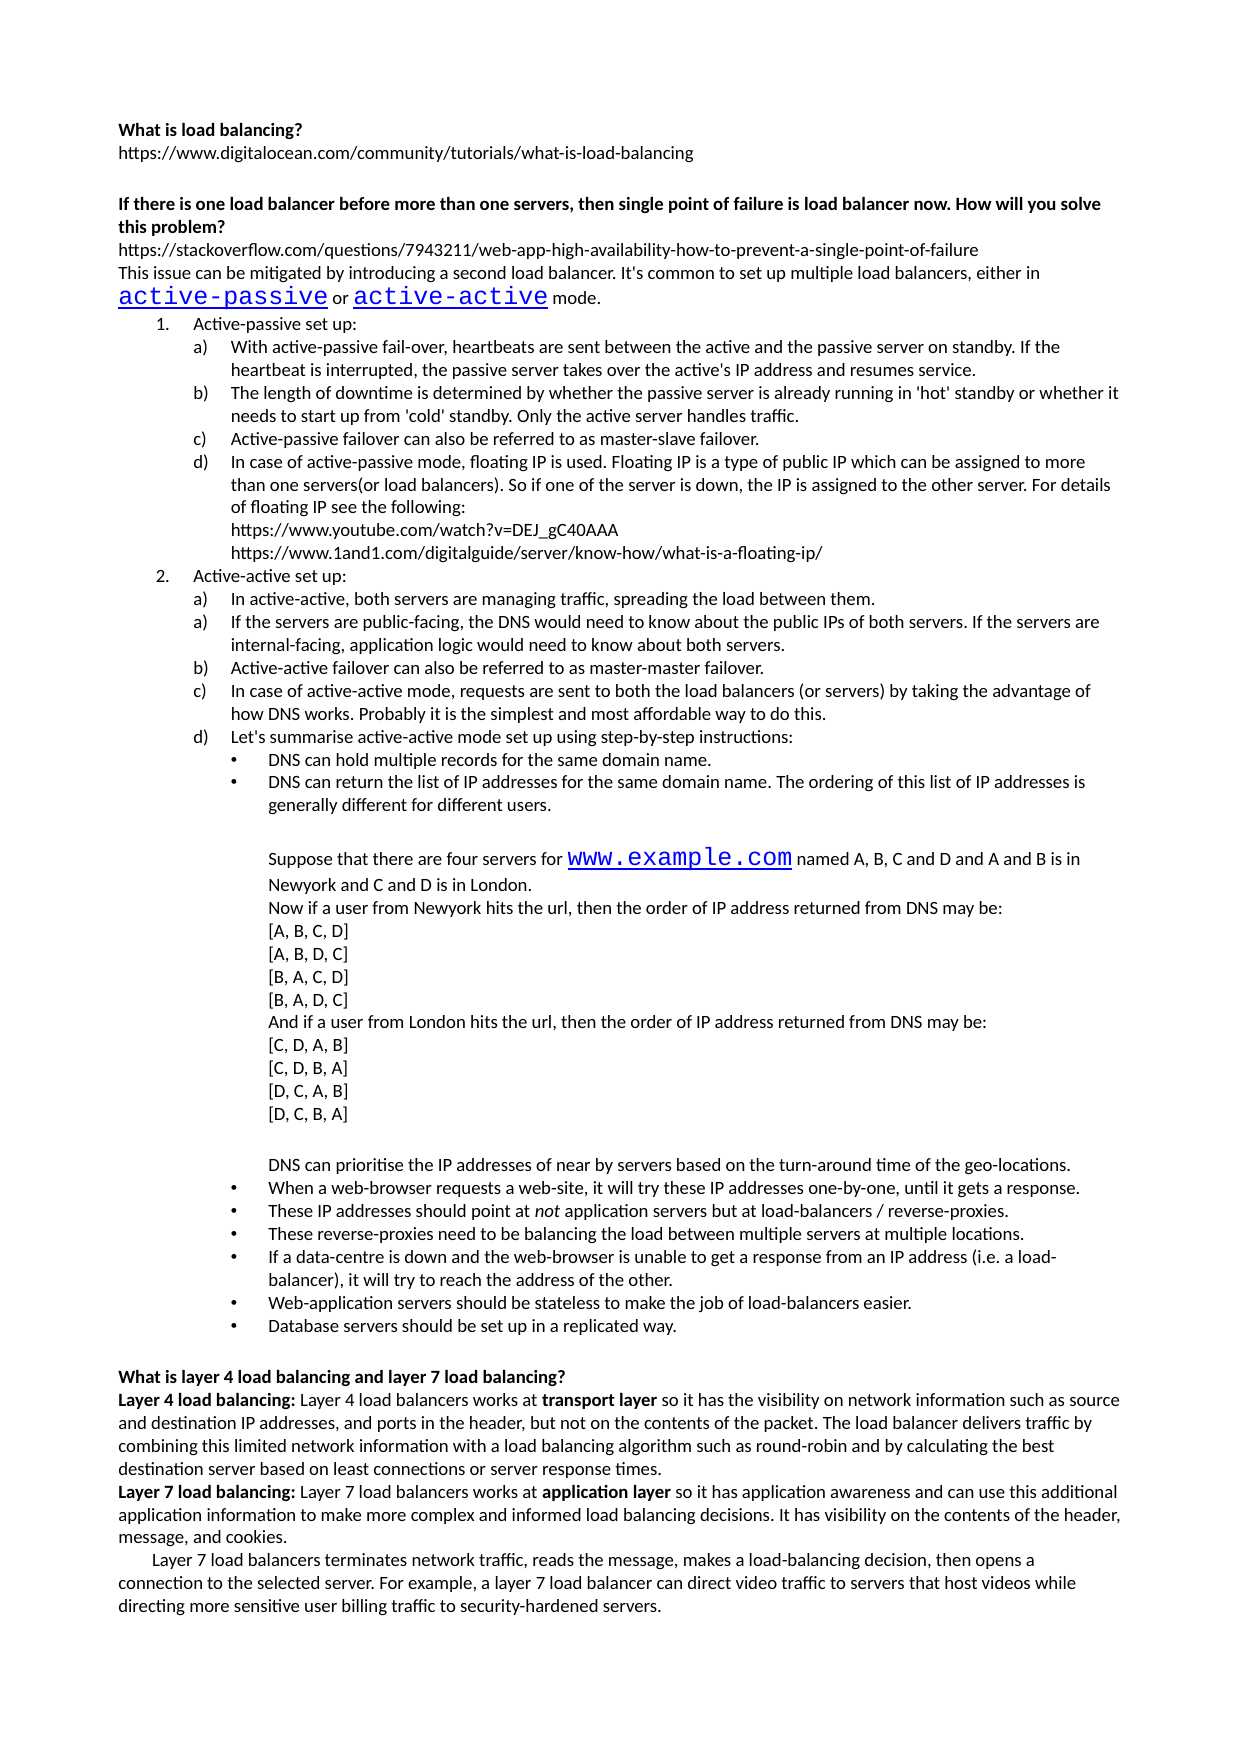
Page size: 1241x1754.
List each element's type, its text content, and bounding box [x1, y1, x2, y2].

list DNS can prioritise the IP addresses of near by servers based on the turn-around time of the geo-locations. [231, 1153, 1122, 1176]
text Layer 7 load balancing: Layer 7 load balancers works at application layer so it has application awareness and can use this additional application information to make more complex and informed load balancing decisions. It has visibility on the contents of the header, message, and cookies. [118, 1480, 1122, 1548]
text https://stackoverflow.com/questions/7943211/web-app-high-availability-how-to-prevent-a-single-point-of-failure [118, 238, 1122, 261]
list Active-active set up: [156, 564, 1122, 587]
list In case of active-active mode, requests are sent to both the load balancers (or servers) by taking the advantage of how DNS works. Probably it is the simplest and most affordable way to do this. [193, 679, 1122, 725]
list These IP addresses should point at not application servers but at load-balancers / reverse-proxies. [231, 1199, 1122, 1222]
list Now if a user from Newyork hits the url, then the order of IP address returned from DNS may be: [231, 896, 1122, 919]
list [C, D, A, B] [231, 1033, 1122, 1056]
list If the servers are public-facing, the DNS would need to know about the public IPs of both servers. If the servers are internal-facing, application logic would need to know about both servers. [193, 610, 1122, 656]
list [C, D, B, A] [231, 1056, 1122, 1079]
text https://www.digitalocean.com/community/tutorials/what-is-load-balancing [118, 141, 1122, 164]
list [D, C, A, B] [231, 1079, 1122, 1102]
list [A, B, D, C] [231, 942, 1122, 965]
list [B, A, D, C] [231, 988, 1122, 1011]
list Active-passive failover can also be referred to as master-slave failover. [193, 427, 1122, 450]
list Let's summarise active-active mode set up using step-by-step instructions: [193, 725, 1122, 748]
list In case of active-passive mode, floating IP is used. Floating IP is a type of public IP which can be assigned to more than one servers(or load balancers). So if one of the server is down, the IP is assigned to the other server. For details of floating IP see the following: [193, 450, 1122, 518]
text Layer 4 load balancing: Layer 4 load balancers works at transport layer so it has the visibility on network information such as source and destination IP addresses, and ports in the header, but not on the contents of the packet. The load balancer delivers traffic by combining this limited network information with a load balancing algorithm such as round-robin and by calculating the best destination server based on least connections or server response times. [118, 1388, 1122, 1480]
list [B, A, C, D] [231, 965, 1122, 988]
text Layer 7 load balancers terminates network traffic, reads the message, makes a load-balancing decision, then opens a connection to the selected server. For example, a layer 7 load balancer can direct video traffic to servers that host videos while directing more sensitive user billing traffic to security-hardened servers. [118, 1548, 1122, 1617]
list When a web-browser requests a web-site, it will try these IP addresses one-by-one, until it gets a response. [231, 1176, 1122, 1199]
list In active-active, both servers are managing traffic, spreading the load between them. [193, 587, 1122, 610]
list https://www.1and1.com/digitalguide/server/know-how/what-is-a-floating-ip/ [193, 541, 1122, 564]
list With active-passive fail-over, heartbeats are sent between the active and the passive server on standby. If the heartbeat is interrupted, the passive server takes over the active's IP address and resumes service. [193, 335, 1122, 381]
list And if a user from London hits the url, then the order of IP address returned from DNS may be: [231, 1011, 1122, 1033]
text What is load balancing? [118, 118, 1122, 141]
list Active-passive set up: [156, 312, 1122, 335]
text What is layer 4 load balancing and layer 7 load balancing? [118, 1365, 1122, 1388]
list The length of downtime is determined by whether the passive server is already running in 'hot' standby or whether it needs to start up from 'cold' standby. Only the active server handles traffic. [193, 381, 1122, 427]
list Database servers should be set up in a replicated way. [231, 1314, 1122, 1337]
list https://www.youtube.com/watch?v=DEJ_gC40AAA [193, 518, 1122, 541]
list DNS can hold multiple records for the same domain name. [231, 748, 1122, 771]
list DNS can return the list of IP addresses for the same domain name. The ordering of this list of IP addresses is generally different for different users. [231, 771, 1122, 816]
list [A, B, C, D] [231, 919, 1122, 942]
list Active-active failover can also be referred to as master-master failover. [193, 656, 1122, 679]
list If a data-centre is down and the web-browser is unable to get a response from an IP address (i.e. a load-balancer), it will try to reach the address of the other. [231, 1245, 1122, 1291]
list These reverse-proxies need to be balancing the load between multiple servers at multiple locations. [231, 1222, 1122, 1245]
text This issue can be mitigated by introducing a second load balancer. It's common to set up multiple load balancers, either in active-passive or active-active mode. [118, 261, 1122, 312]
list Web-application servers should be stateless to make the job of load-balancers easier. [231, 1291, 1122, 1314]
text If there is one load balancer before more than one servers, then single point of failure is load balancer now. How will you solve this problem? [118, 192, 1122, 238]
list Suppose that there are four servers for www.example.com named A, B, C and D and A and B is in Newyork and C and D is in London. [231, 845, 1122, 896]
list [D, C, B, A] [231, 1102, 1122, 1125]
